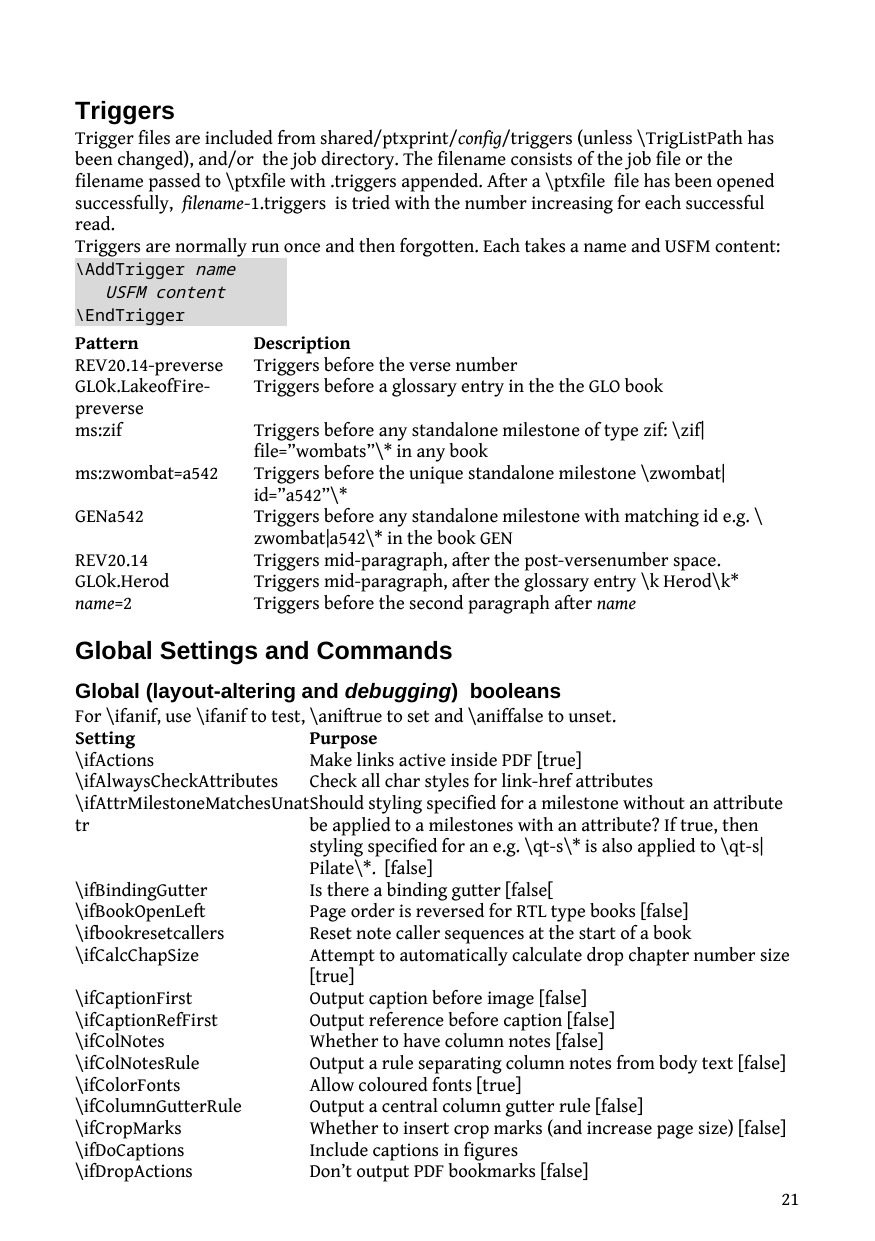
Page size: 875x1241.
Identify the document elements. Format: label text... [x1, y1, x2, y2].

table_cell Make links active inside PDF [true] [309, 750, 796, 771]
text Triggers are normally run once and then forgotten. Each takes a name and USFM content: [75, 236, 799, 258]
table_cell \ifCaptionFirst [75, 988, 309, 1009]
table_cell Output reference before caption [false] [309, 1010, 796, 1031]
table_cell \ifColNotes [75, 1031, 309, 1053]
subtitle Global Settings and Commands [75, 636, 799, 664]
table_header [288, 258, 797, 326]
table_cell Triggers before the second paragraph after name [254, 593, 796, 615]
table_cell Don’t output PDF bookmarks [false] [309, 1161, 796, 1183]
table_cell Check all char styles for link-href attributes [309, 771, 796, 793]
table_cell \ifDoCaptions [75, 1140, 309, 1161]
table_cell ms:zif [75, 420, 253, 463]
table_cell \ifColorFonts [75, 1075, 309, 1096]
table_cell \ifCalcChapSize [75, 945, 309, 988]
table_cell Page order is reversed for RTL type books [false] [309, 901, 796, 923]
table_cell GLOk.LakeofFire-preverse [75, 377, 253, 420]
table_cell \ifBindingGutter [75, 880, 309, 901]
subtitle Global (layout-altering and debugging) booleans [75, 679, 799, 703]
table_cell ms:zwombat=a542 [75, 463, 253, 507]
table_cell Output a rule separating column notes from body text [false] [309, 1053, 796, 1074]
table_cell \ifbookresetcallers [75, 923, 309, 944]
table_cell name=2 [75, 593, 253, 615]
table_cell Reset note caller sequences at the start of a book [309, 923, 796, 944]
text Trigger files are included from shared/ptxprint/config/triggers (unless \TrigListPath has been changed), and/or the job directory. The filename consists of the job file or the filename passed to \ptxfile with .triggers appended. After a \ptxfile file has been opened successfully, filename-1.triggers is tried with the number increasing for each successful read. [75, 128, 799, 236]
table_cell Attempt to automatically calculate drop chapter number size [true] [309, 945, 796, 988]
table_cell Should styling specified for a milestone without an attribute be applied to a milestones with an attribute? If true, then styling specified for an e.g. \qt-s\* is also applied to \qt-s|Pilate\*. [false] [309, 793, 796, 879]
table_cell Whether to have column notes [false] [309, 1031, 796, 1053]
table_cell \ifCropMarks [75, 1118, 309, 1139]
subtitle Triggers [75, 96, 799, 124]
table_cell Triggers before any standalone milestone with matching id e.g. \zwombat|a542\* in the book GEN [254, 507, 796, 550]
table_header Description [254, 333, 796, 355]
table_cell \⁠ifAttrMilestoneMatchesUnattr [75, 793, 309, 879]
table_cell GLOk.Herod [75, 572, 253, 593]
table_cell Output a central column gutter rule [false] [309, 1096, 796, 1118]
table_cell \ifBookOpenLeft [75, 901, 309, 923]
table_cell Output caption before image [false] [309, 988, 796, 1009]
table_cell Triggers before the unique standalone milestone \zwombat|id=”a542”\* [254, 463, 796, 507]
table_cell Allow coloured fonts [true] [309, 1075, 796, 1096]
table_cell Triggers before the verse number [254, 355, 796, 377]
table_header Setting [75, 728, 309, 749]
table_header Purpose [309, 728, 796, 749]
table_cell \ifColumnGutterRule [75, 1096, 309, 1118]
table_cell Triggers before any standalone milestone of type zif: \zif|file=”wombats”\* in any book [254, 420, 796, 463]
table_header Pattern [75, 333, 253, 355]
table_cell \ifCaptionRefFirst [75, 1010, 309, 1031]
table_header \AddTrigger name USFM content \EndTrigger [75, 258, 287, 326]
text For \ifanif, use \ifanif to test, \aniftrue to set and \aniffalse to unset. [75, 706, 799, 728]
table_cell Triggers mid-paragraph, after the glossary entry \k Herod\k* [254, 572, 796, 593]
table_cell Include captions in figures [309, 1140, 796, 1161]
table_cell REV20.14 [75, 550, 253, 572]
table_cell Whether to insert crop marks (and increase page size) [false] [309, 1118, 796, 1139]
table_cell \ifAlwaysCheckAttributes [75, 771, 309, 793]
table_cell Triggers mid-paragraph, after the post-versenumber space. [254, 550, 796, 572]
table_cell REV20.14-preverse [75, 355, 253, 377]
table_cell Is there a binding gutter [false[ [309, 880, 796, 901]
table_cell \ifActions [75, 750, 309, 771]
table_cell \ifColNotesRule [75, 1053, 309, 1074]
table_cell \ifDropActions [75, 1161, 309, 1183]
table_cell GENa542 [75, 507, 253, 550]
table_cell Triggers before a glossary entry in the the GLO book [254, 377, 796, 420]
